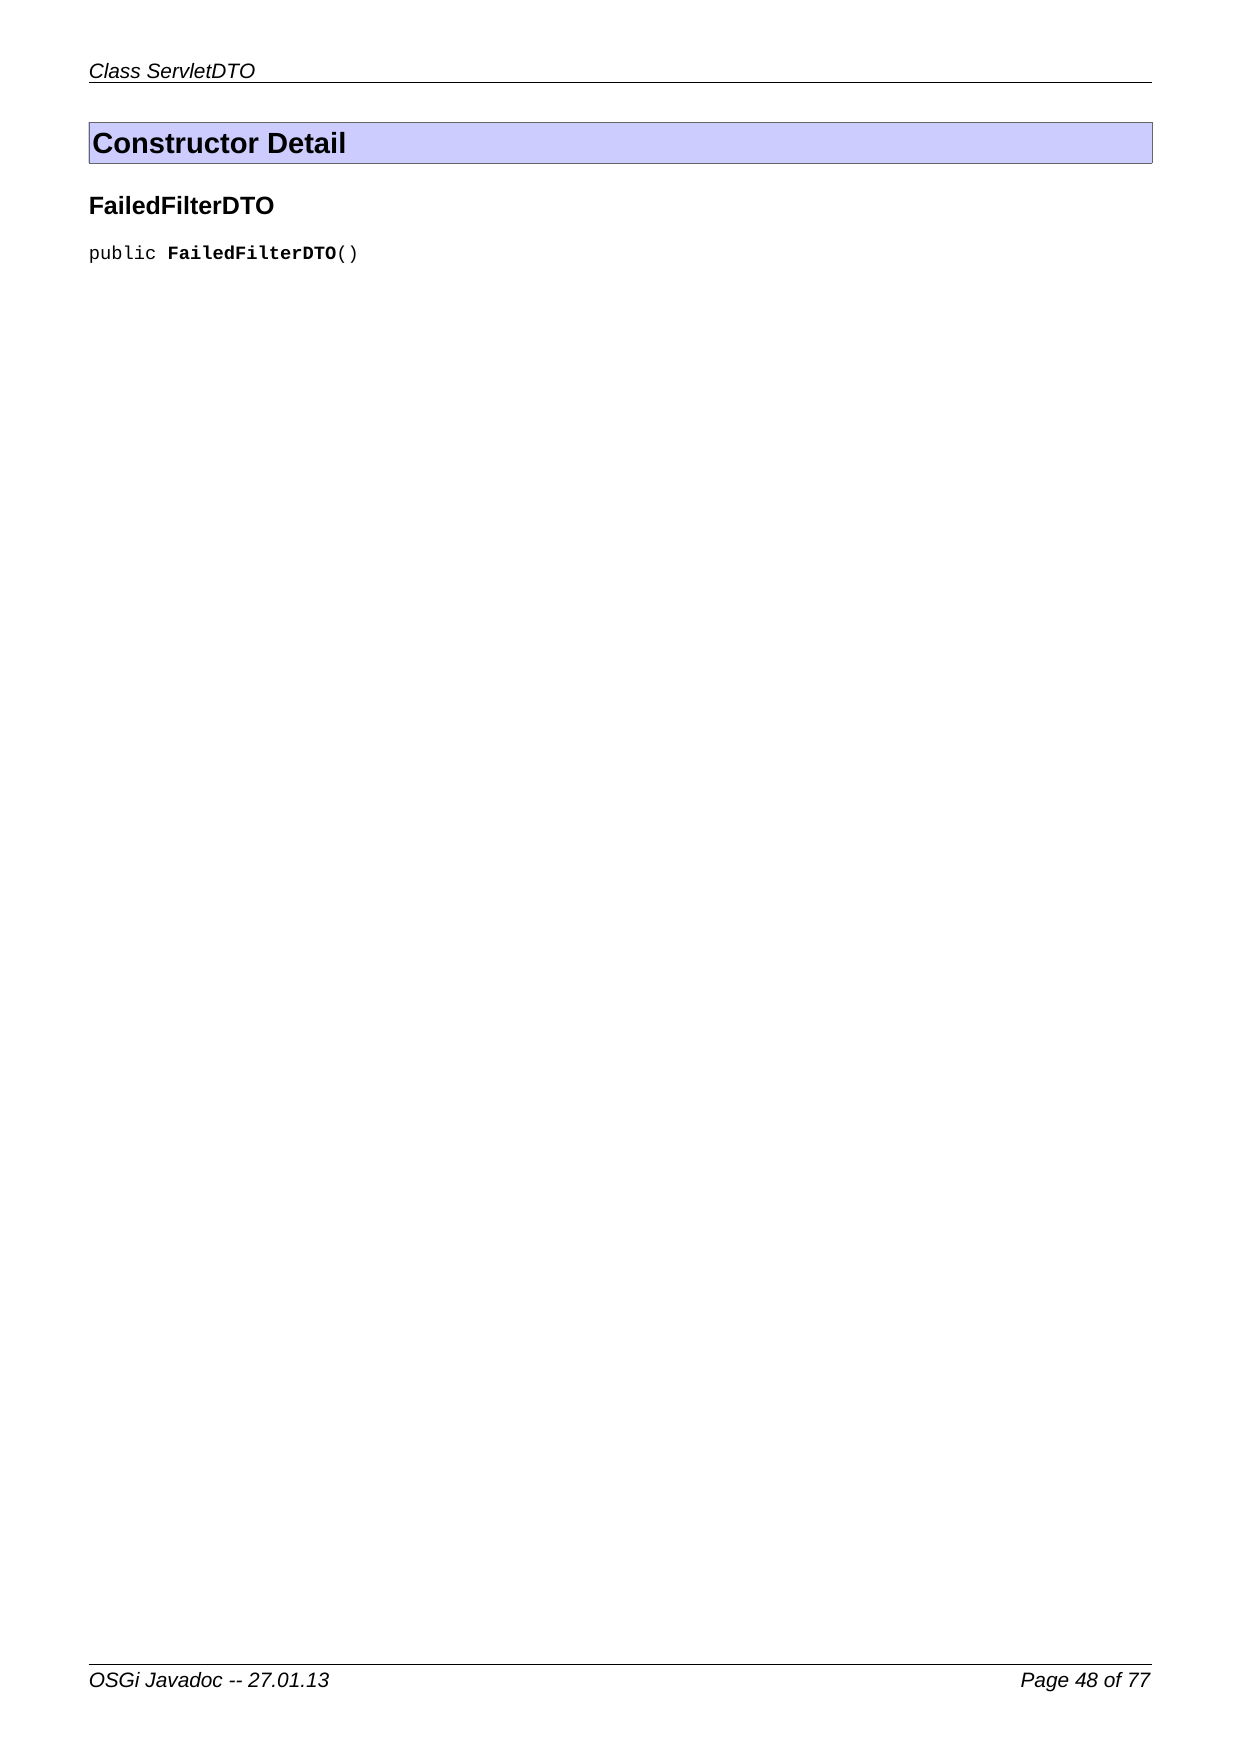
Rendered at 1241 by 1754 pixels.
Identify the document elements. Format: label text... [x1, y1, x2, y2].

text public FailedFilterDTO() [88, 244, 1152, 265]
subtitle Constructor Detail [90, 123, 1152, 163]
subtitle FailedFilterDTO [88, 191, 1152, 220]
